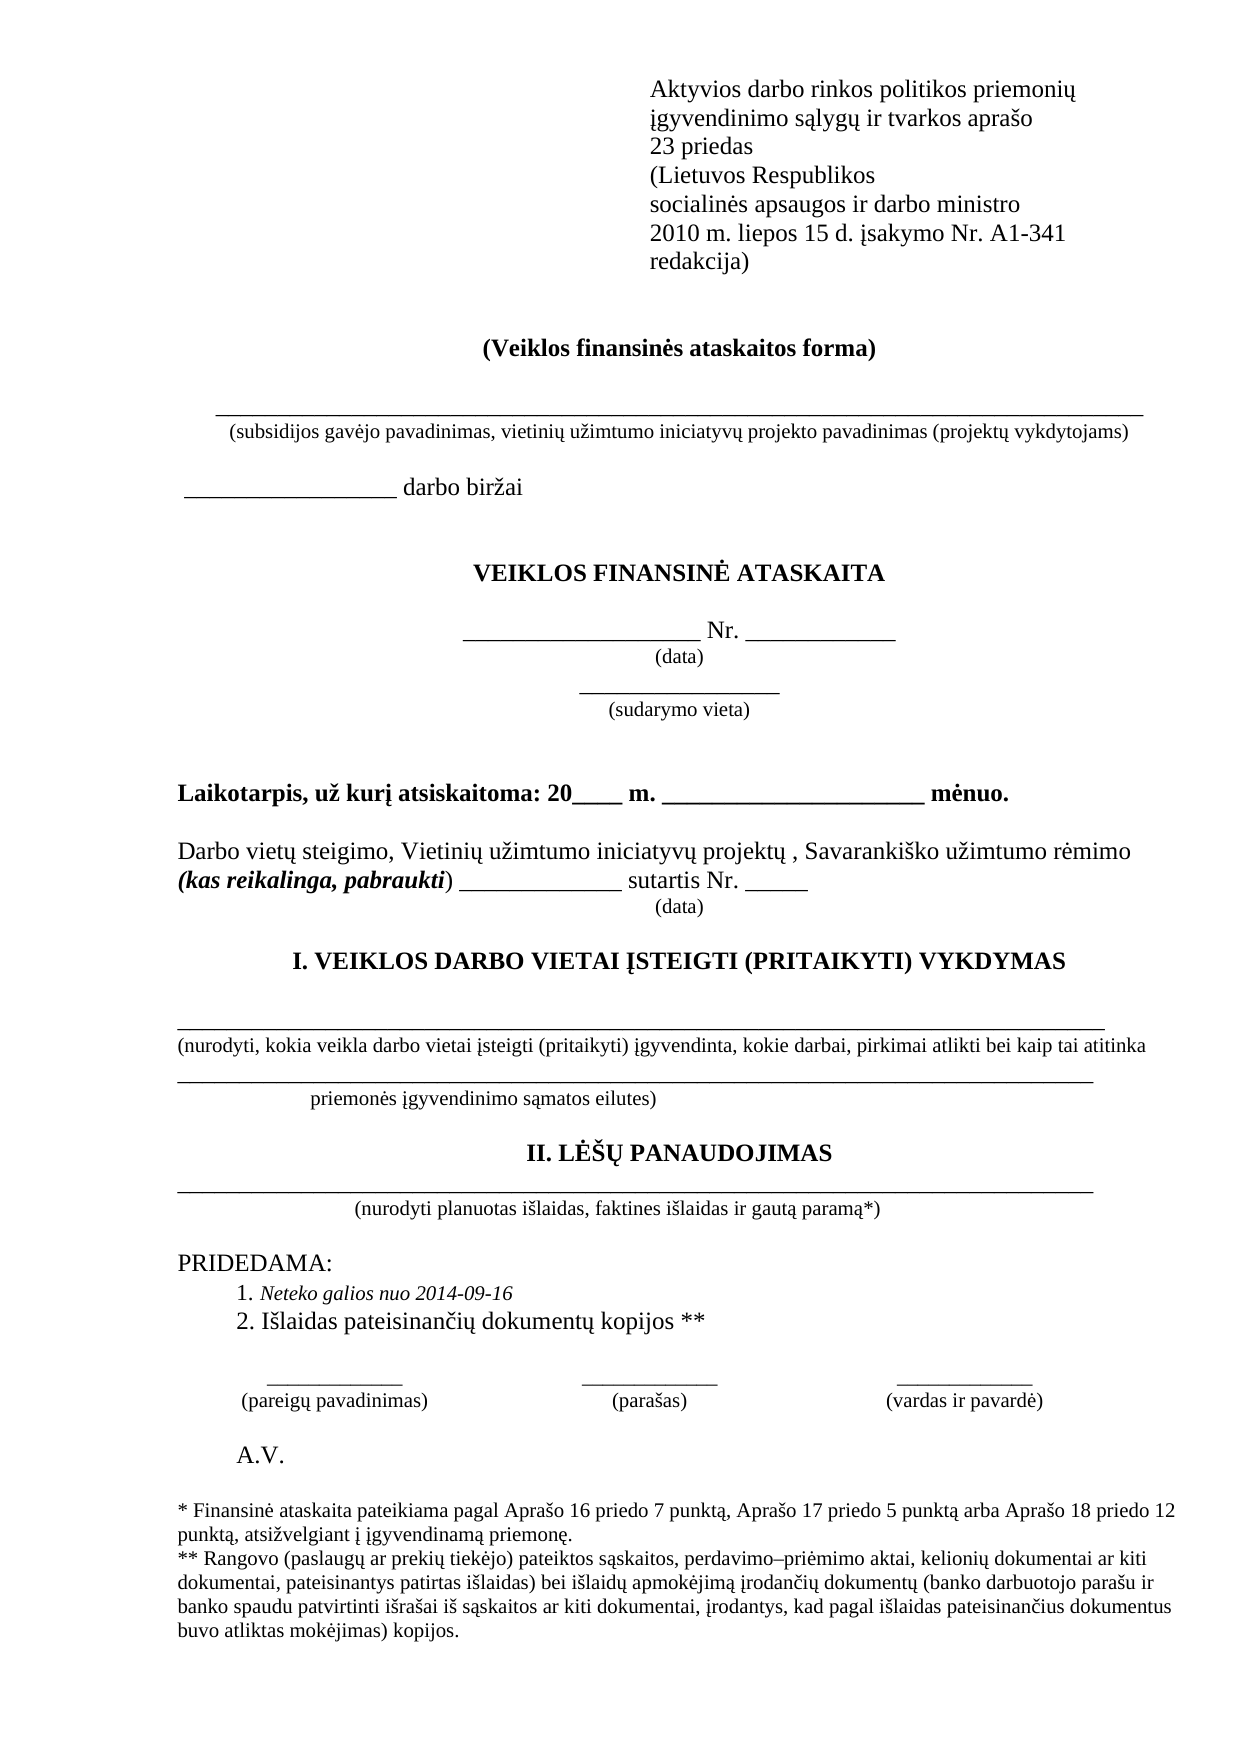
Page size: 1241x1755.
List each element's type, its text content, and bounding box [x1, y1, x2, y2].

text (sudarymo vieta) [177, 697, 1181, 721]
text (Lietuvos Respublikos [649, 160, 1181, 189]
text (data) [177, 644, 1181, 668]
text socialinės apsaugos ir darbo ministro [649, 189, 1181, 218]
text (data) [177, 893, 1181, 918]
text Aktyvios darbo rinkos politikos priemonių [649, 74, 1181, 103]
text _________________ darbo biržai [177, 472, 1181, 500]
text įgyvendinimo sąlygų ir tvarkos aprašo [649, 103, 1181, 131]
text ___________________ Nr. ____________ [177, 615, 1181, 644]
text (Veiklos finansinės ataskaitos forma) [177, 333, 1181, 361]
text 2010 m. liepos 15 d. įsakymo Nr. A1-341 [649, 218, 1181, 246]
text (subsidijos gavėjo pavadinimas, vietinių užimtumo iniciatyvų projekto pavadinimas (projektų vykdytojams) [177, 419, 1181, 443]
text PRIDEDAMA: [177, 1248, 1181, 1277]
table_header _____________ (vardas ir pavardė) [807, 1364, 1122, 1412]
text (nurodyti planuotas išlaidas, faktines išlaidas ir gautą paramą*) [177, 1196, 1181, 1220]
text ________________ [177, 668, 1181, 697]
text 1. Neteko galios nuo 2014-09-16 [236, 1277, 1181, 1306]
text Laikotarpis, už kurį atsiskaitoma: 20____ m. _____________________ mėnuo. [177, 778, 1181, 807]
text I. VEIKLOS DARBO VIETAI ĮSTEIGTI (PRITAIKYTI) VYKDYMAS [177, 946, 1181, 975]
text A.V. [177, 1440, 1181, 1469]
text 23 priedas [649, 131, 1181, 160]
text priemonės įgyvendinimo sąmatos eilutes) [177, 1085, 1181, 1109]
text II. LĖŠŲ PANAUDOJIMAS [177, 1138, 1181, 1167]
text Darbo vietų steigimo, Vietinių užimtumo iniciatyvų projektų , Savarankiško užimtumo rėmimo (kas reikalinga, pabraukti) _____________ sutartis Nr. _____ [177, 836, 1181, 893]
table_header _____________ (pareigų pavadinimas) [177, 1364, 492, 1412]
text * Finansinė ataskaita pateikiama pagal Aprašo 16 priedo 7 punktą, Aprašo 17 priedo 5 punktą arba Aprašo 18 priedo 12 punktą, atsižvelgiant į įgyvendinamą priemonę. [177, 1498, 1181, 1546]
text ** Rangovo (paslaugų ar prekių tiekėjo) pateiktos sąskaitos, perdavimo–priėmimo aktai, kelionių dokumentai ar kiti dokumentai, pateisinantys patirtas išlaidas) bei išlaidų apmokėjimą įrodančių dokumentų (banko darbuotojo parašu ir banko spaudu patvirtinti išrašai iš sąskaitos ar kiti dokumentai, įrodantys, kad pagal išlaidas pateisinančius dokumentus buvo atliktas mokėjimas) kopijos. [177, 1546, 1181, 1642]
text _ [177, 1057, 1181, 1085]
text redakcija) [649, 246, 1181, 275]
table_header _____________ (parašas) [492, 1364, 807, 1412]
text Veiklos finansinė ataskaita [177, 558, 1181, 587]
text _ [177, 390, 1181, 419]
text 2. Išlaidas pateisinančių dokumentų kopijos ** [177, 1306, 1181, 1335]
text _ [177, 1167, 1181, 1196]
text (nurodyti, kokia veikla darbo vietai įsteigti (pritaikyti) įgyvendinta, kokie darbai, pirkimai atlikti bei kaip tai atitinka [177, 1033, 1181, 1057]
text _ [177, 1004, 1181, 1033]
